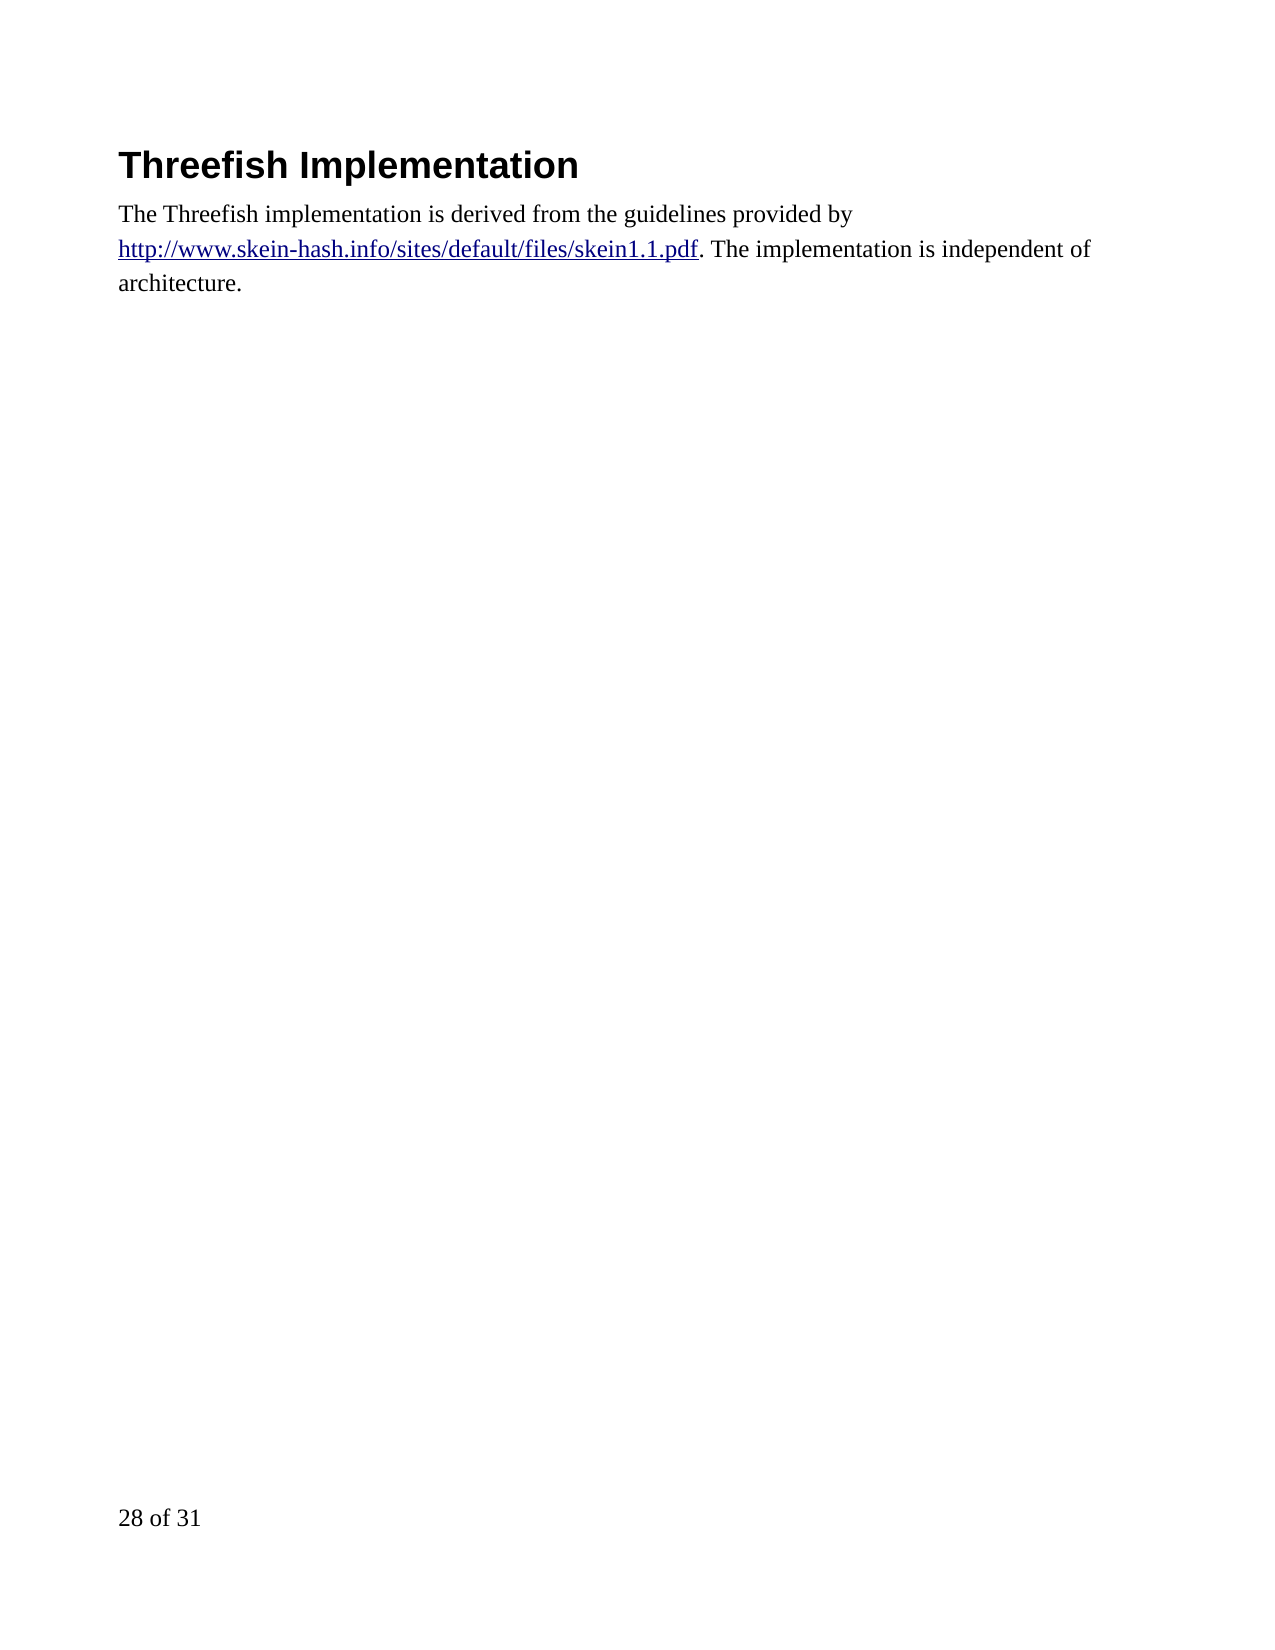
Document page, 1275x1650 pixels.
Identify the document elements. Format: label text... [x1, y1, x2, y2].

subtitle Threefish Implementation [118, 143, 1157, 187]
text The Threefish implementation is derived from the guidelines provided by http://www.skein-hash.info/sites/default/files/skein1.1.pdf. The implementation is independent of architecture. [118, 199, 1157, 297]
